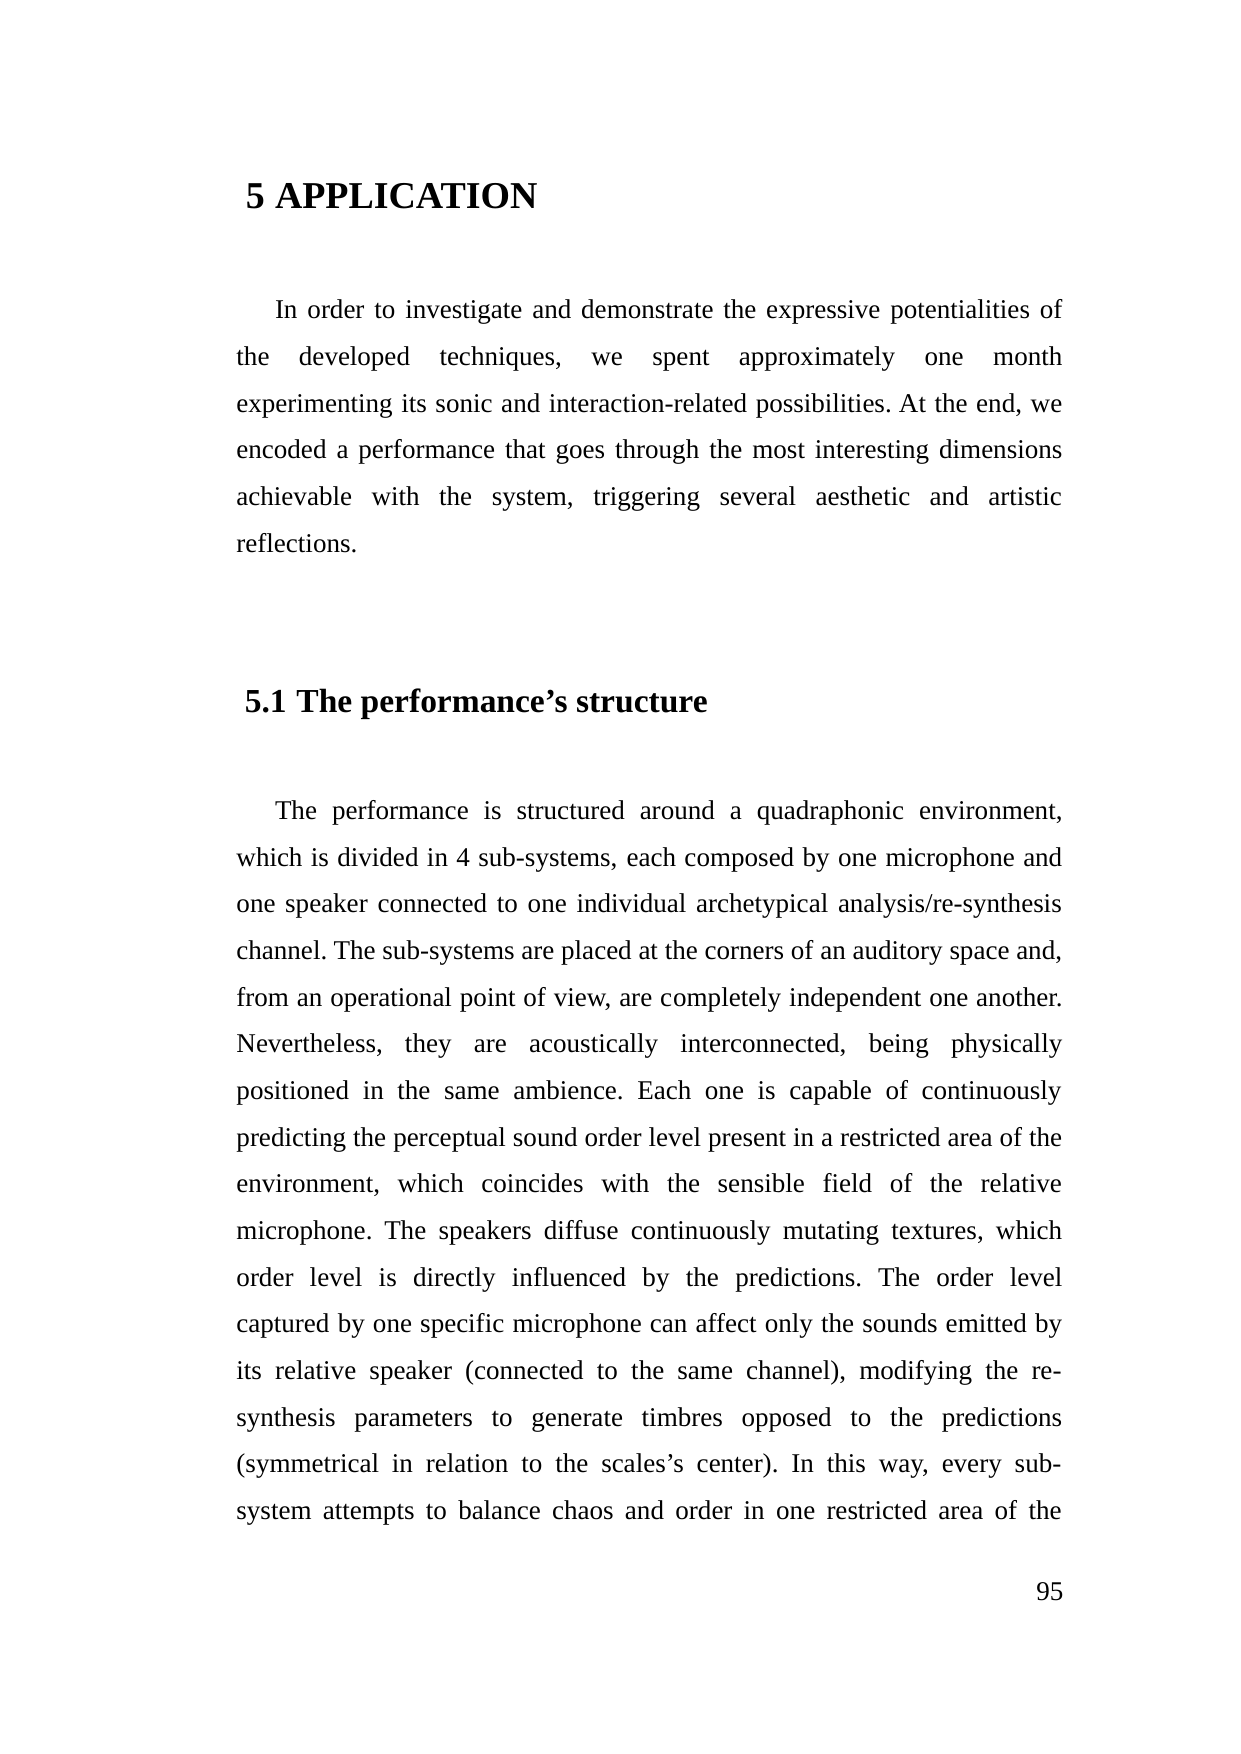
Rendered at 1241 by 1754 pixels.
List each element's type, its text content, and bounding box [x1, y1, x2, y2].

subtitle The performance’s structure [236, 681, 1063, 719]
text In order to investigate and demonstrate the expressive potentialities of the developed techniques, we spent approximately one month experimenting its sonic and interaction-related possibilities. At the end, we encoded a performance that goes through the most interesting dimensions achievable with the system, triggering several aesthetic and artistic reflections. [236, 294, 1063, 558]
text The performance is structured around a quadraphonic environment, which is divided in 4 sub-systems, each composed by one microphone and one speaker connected to one individual archetypical analysis/re-synthesis channel. The sub-systems are placed at the corners of an auditory space and, from an operational point of view, are completely independent one another. Nevertheless, they are acoustically interconnected, being physically positioned in the same ambience. Each one is capable of continuously predicting the perceptual sound order level present in a restricted area of the environment, which coincides with the sensible field of the relative microphone. The speakers diffuse continuously mutating textures, which order level is directly influenced by the predictions. The order level captured by one specific microphone can affect only the sounds emitted by its relative speaker (connected to the same channel), modifying the re-synthesis parameters to generate timbres opposed to the predictions (symmetrical in relation to the scales’s center). In this way, every sub-system attempts to balance chaos and order in one restricted area of the [236, 794, 1063, 1525]
subtitle APPLICATION [236, 173, 1063, 216]
